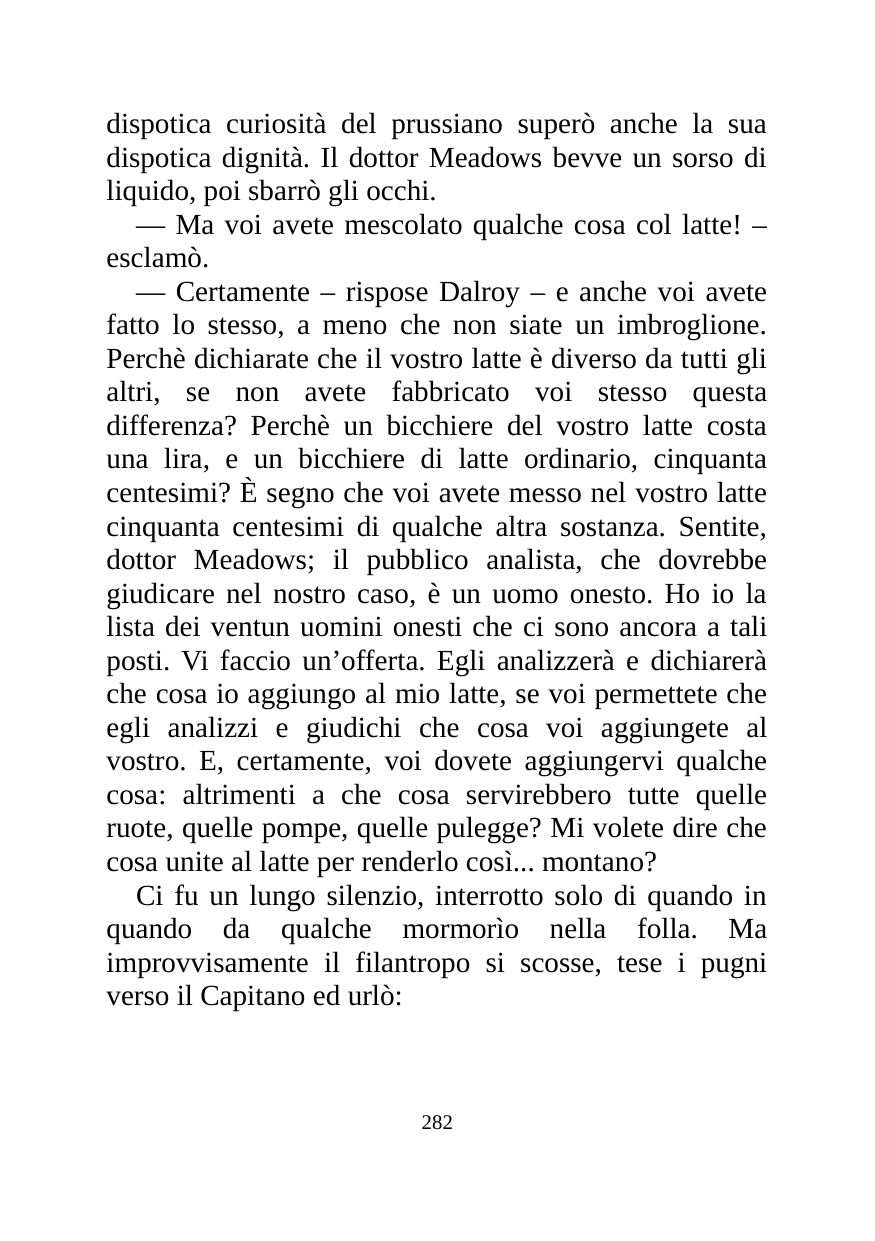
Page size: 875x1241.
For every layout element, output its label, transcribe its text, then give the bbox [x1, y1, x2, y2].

text — Certamente – rispose Dalroy – e anche voi avete fatto lo stesso, a meno che non siate un imbroglione. Perchè dichiarate che il vostro latte è diverso da tutti gli altri, se non avete fabbricato voi stesso questa differenza? Perchè un bicchiere del vostro latte costa una lira, e un bicchiere di latte ordinario, cinquanta centesimi? È segno che voi avete messo nel vostro latte cinquanta centesimi di qualche altra sostanza. Sentite, dottor Meadows; il pubblico analista, che dovrebbe giudicare nel nostro caso, è un uomo onesto. Ho io la lista dei ventun uomini onesti che ci sono ancora a tali posti. Vi faccio un’offerta. Egli analizzerà e dichiarerà che cosa io aggiungo al mio latte, se voi permettete che egli analizzi e giudichi che cosa voi aggiungete al vostro. E, certamente, voi dovete aggiungervi qualche cosa: altrimenti a che cosa servirebbero tutte quelle ruote, quelle pompe, quelle pulegge? Mi volete dire che cosa unite al latte per renderlo così... montano? [106, 274, 768, 878]
text Ci fu un lungo silenzio, interrotto solo di quando in quando da qualche mormorìo nella folla. Ma improvvisamente il filantropo si scosse, tese i pugni verso il Capitano ed urlò: [106, 878, 768, 1012]
text dispotica curiosità del prussiano superò anche la sua dispotica dignità. Il dottor Meadows bevve un sorso di liquido, poi sbarrò gli occhi. [106, 106, 768, 207]
text — Ma voi avete mescolato qualche cosa col latte! – esclamò. [106, 207, 768, 274]
